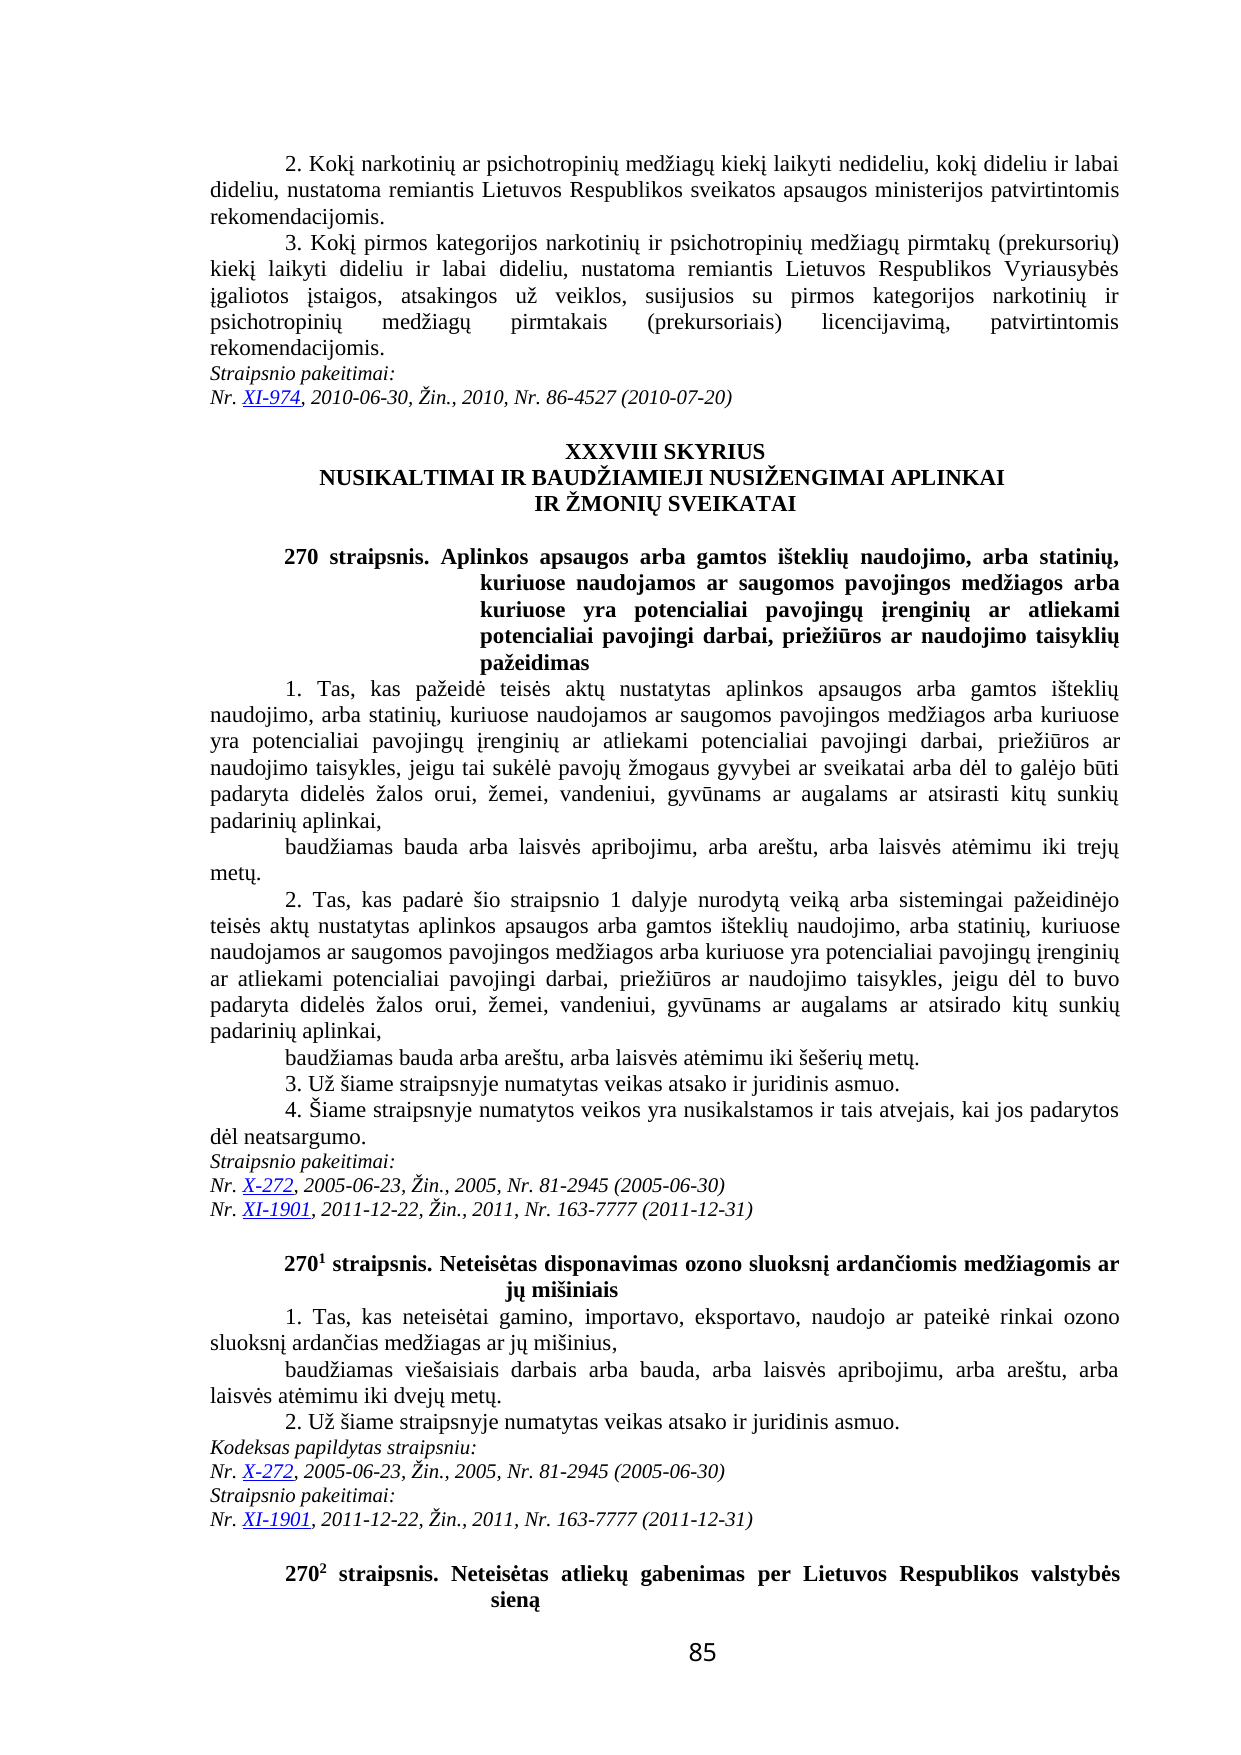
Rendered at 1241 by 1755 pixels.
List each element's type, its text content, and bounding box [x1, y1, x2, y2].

text Straipsnio pakeitimai: [210, 361, 1120, 385]
text 2. Kokį narkotinių ar psichotropinių medžiagų kiekį laikyti nedideliu, kokį dideliu ir labai dideliu, nustatoma remiantis Lietuvos Respublikos sveikatos apsaugos ministerijos patvirtintomis rekomendacijomis. [210, 150, 1120, 229]
text Nr. X-272, 2005-06-23, Žin., 2005, Nr. 81-2945 (2005-06-30) [210, 1173, 1120, 1197]
text 270 straipsnis. Aplinkos apsaugos arba gamtos išteklių naudojimo, arba statinių, kuriuose naudojamos ar saugomos pavojingos medžiagos arba kuriuose yra potencialiai pavojingų įrenginių ar atliekami potencialiai pavojingi darbai, priežiūros ar naudojimo taisyklių pažeidimas [284, 543, 1120, 675]
text Straipsnio pakeitimai: [210, 1149, 1120, 1173]
text baudžiamas bauda arba areštu, arba laisvės atėmimu iki šešerių metų. [210, 1044, 1120, 1070]
text Nr. XI-1901, 2011-12-22, Žin., 2011, Nr. 163-7777 (2011-12-31) [210, 1197, 1120, 1221]
text 1. Tas, kas pažeidė teisės aktų nustatytas aplinkos apsaugos arba gamtos išteklių naudojimo, arba statinių, kuriuose naudojamos ar saugomos pavojingos medžiagos arba kuriuose yra potencialiai pavojingų įrenginių ar atliekami potencialiai pavojingi darbai, priežiūros ar naudojimo taisykles, jeigu tai sukėlė pavojų žmogaus gyvybei ar sveikatai arba dėl to galėjo būti padaryta didelės žalos orui, žemei, vandeniui, gyvūnams ar augalams ar atsirasti kitų sunkių padarinių aplinkai, [210, 675, 1120, 833]
text 3. Už šiame straipsnyje numatytas veikas atsako ir juridinis asmuo. [210, 1070, 1120, 1097]
text baudžiamas bauda arba laisvės apribojimu, arba areštu, arba laisvės atėmimu iki trejų metų. [210, 833, 1120, 886]
text Kodeksas papildytas straipsniu: [210, 1435, 1120, 1459]
text 2. Už šiame straipsnyje numatytas veikas atsako ir juridinis asmuo. [210, 1408, 1120, 1435]
text 2702 straipsnis. Neteisėtas atliekų gabenimas per Lietuvos Respublikos valstybės sieną [285, 1560, 1120, 1612]
text 4. Šiame straipsnyje numatytos veikos yra nusikalstamos ir tais atvejais, kai jos padarytos dėl neatsargumo. [210, 1097, 1120, 1149]
text NUSIKALTIMAI IR BAUDŽIAMIEJI NUSIŽENGIMAI APLINKAI IR ŽMONIŲ SVEIKATAI [210, 464, 1120, 517]
text Nr. X-272, 2005-06-23, Žin., 2005, Nr. 81-2945 (2005-06-30) [210, 1459, 1120, 1483]
text 3. Kokį pirmos kategorijos narkotinių ir psichotropinių medžiagų pirmtakų (prekursorių) kiekį laikyti dideliu ir labai dideliu, nustatoma remiantis Lietuvos Respublikos Vyriausybės įgaliotos įstaigos, atsakingos už veiklos, susijusios su pirmos kategorijos narkotinių ir psichotropinių medžiagų pirmtakais (prekursoriais) licencijavimą, patvirtintomis rekomendacijomis. [210, 229, 1120, 361]
text 1. Tas, kas neteisėtai gamino, importavo, eksportavo, naudojo ar pateikė rinkai ozono sluoksnį ardančias medžiagas ar jų mišinius, [210, 1303, 1120, 1356]
text 2. Tas, kas padarė šio straipsnio 1 dalyje nurodytą veiką arba sistemingai pažeidinėjo teisės aktų nustatytas aplinkos apsaugos arba gamtos išteklių naudojimo, arba statinių, kuriuose naudojamos ar saugomos pavojingos medžiagos arba kuriuose yra potencialiai pavojingų įrenginių ar atliekami potencialiai pavojingi darbai, priežiūros ar naudojimo taisykles, jeigu dėl to buvo padaryta didelės žalos orui, žemei, vandeniui, gyvūnams ar augalams ar atsirado kitų sunkių padarinių aplinkai, [210, 886, 1120, 1044]
text baudžiamas viešaisiais darbais arba bauda, arba laisvės apribojimu, arba areštu, arba laisvės atėmimu iki dvejų metų. [210, 1356, 1120, 1408]
text 2701 straipsnis. Neteisėtas disponavimas ozono sluoksnį ardančiomis medžiagomis ar jų mišiniais [284, 1250, 1120, 1303]
text Nr. XI-974, 2010-06-30, Žin., 2010, Nr. 86-4527 (2010-07-20) [210, 385, 1120, 409]
text Straipsnio pakeitimai: [210, 1483, 1120, 1507]
text Nr. XI-1901, 2011-12-22, Žin., 2011, Nr. 163-7777 (2011-12-31) [210, 1507, 1120, 1531]
subtitle XXXVIII SKYRIUS [210, 438, 1120, 464]
